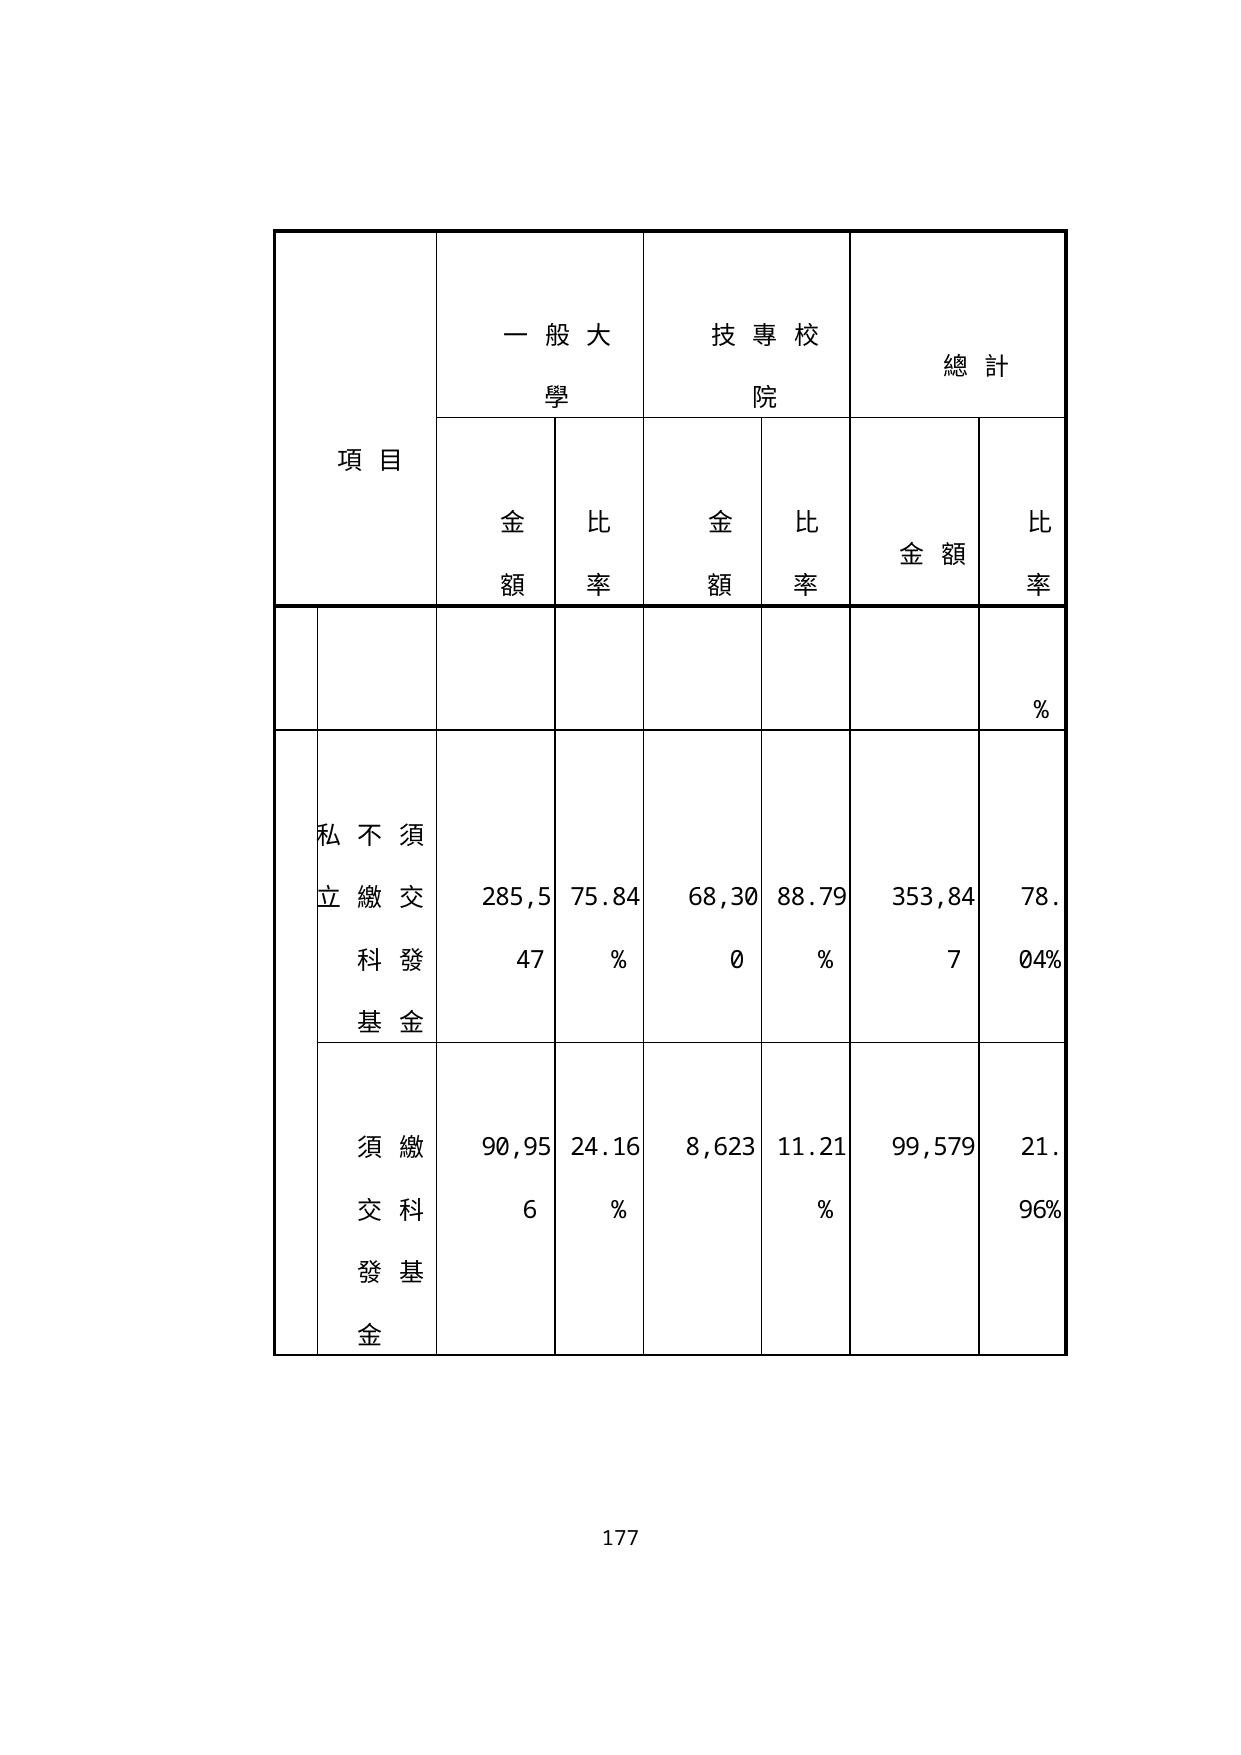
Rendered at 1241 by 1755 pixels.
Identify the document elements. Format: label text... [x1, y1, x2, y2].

table_cell [762, 608, 849, 729]
table_cell 78.04% [980, 731, 1064, 1042]
table_cell 90,956 [437, 1043, 554, 1354]
table_cell 比率 [762, 418, 849, 604]
table_header 技專校院 [644, 233, 849, 417]
table_cell 比率 [980, 418, 1064, 604]
table_cell [644, 608, 761, 729]
table_cell 88.79% [762, 731, 849, 1042]
table_cell 比率 [556, 418, 643, 604]
table_cell [318, 608, 436, 729]
table_header 一般大學 [437, 233, 643, 417]
table_cell % [980, 608, 1064, 729]
table_cell 21.96% [980, 1043, 1064, 1354]
table_cell 75.84% [556, 731, 643, 1042]
table_cell 須繳交科發基金 [318, 1043, 436, 1354]
table_cell 68,300 [644, 731, 761, 1042]
table_cell 11.21% [762, 1043, 849, 1354]
table_cell [851, 608, 978, 729]
table_header 項目 [276, 233, 436, 604]
table_cell 24.16% [556, 1043, 643, 1354]
table_cell 私立 [276, 731, 317, 1354]
table_cell [437, 608, 554, 729]
table_cell 353,847 [851, 731, 978, 1042]
table_cell 8,623 [644, 1043, 761, 1354]
table_cell 金額 [437, 418, 554, 604]
table_cell 285,547 [437, 731, 554, 1042]
table_cell 不須繳交科發基金 [318, 731, 436, 1042]
table_cell 99,579 [851, 1043, 978, 1354]
table_cell [556, 608, 643, 729]
table_cell 金額 [851, 418, 978, 604]
table_cell 金額 [644, 418, 761, 604]
table_header 總計 [851, 233, 1064, 417]
table_cell 公立 [276, 608, 317, 729]
